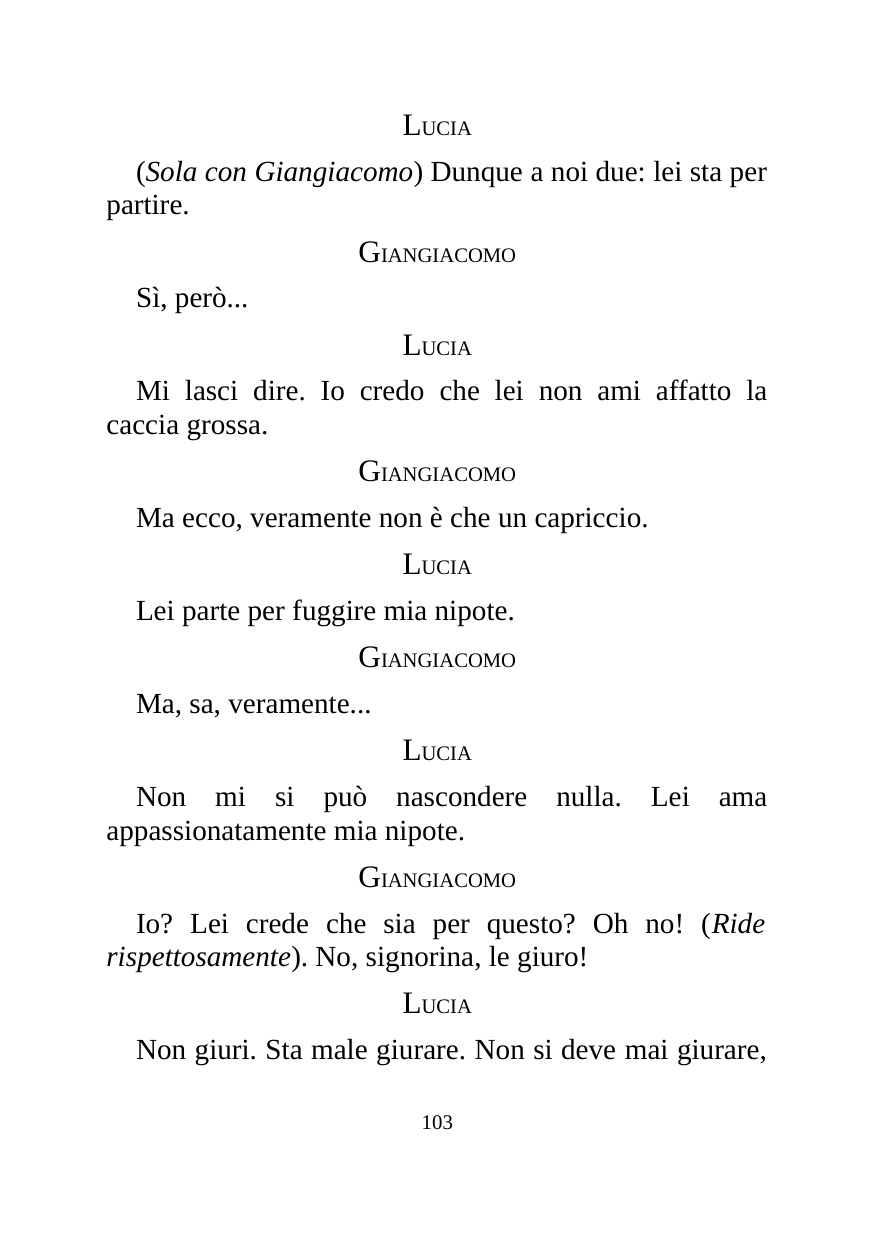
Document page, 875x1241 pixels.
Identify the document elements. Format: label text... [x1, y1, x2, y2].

text Io? Lei crede che sia per questo? Oh no! (Ride rispettosamente). No, signorina, le giuro! [106, 906, 768, 973]
text Mi lasci dire. Io credo che lei non ami affatto la caccia grossa. [106, 373, 768, 441]
text Lei parte per fuggire mia nipote. [106, 593, 768, 627]
text Ma, sa, veramente... [106, 686, 768, 720]
text Ma ecco, veramente non è che un capriccio. [106, 500, 768, 534]
text Giangiacomo [106, 858, 768, 894]
text Giangiacomo [106, 233, 768, 269]
text Lucia [106, 326, 768, 362]
text Giangiacomo [106, 452, 768, 488]
text Non giuri. Sta male giurare. Non si deve mai giurare, [106, 1032, 768, 1066]
text (Sola con Giangiacomo) Dunque a noi due: lei sta per partire. [106, 154, 768, 221]
text Sì, però... [106, 281, 768, 314]
text Non mi si può nascondere nulla. Lei ama appassionatamente mia nipote. [106, 779, 768, 846]
text Lucia [106, 545, 768, 581]
text Lucia [106, 731, 768, 767]
text Lucia [106, 984, 768, 1021]
text Giangiacomo [106, 638, 768, 674]
text Lucia [106, 106, 768, 142]
